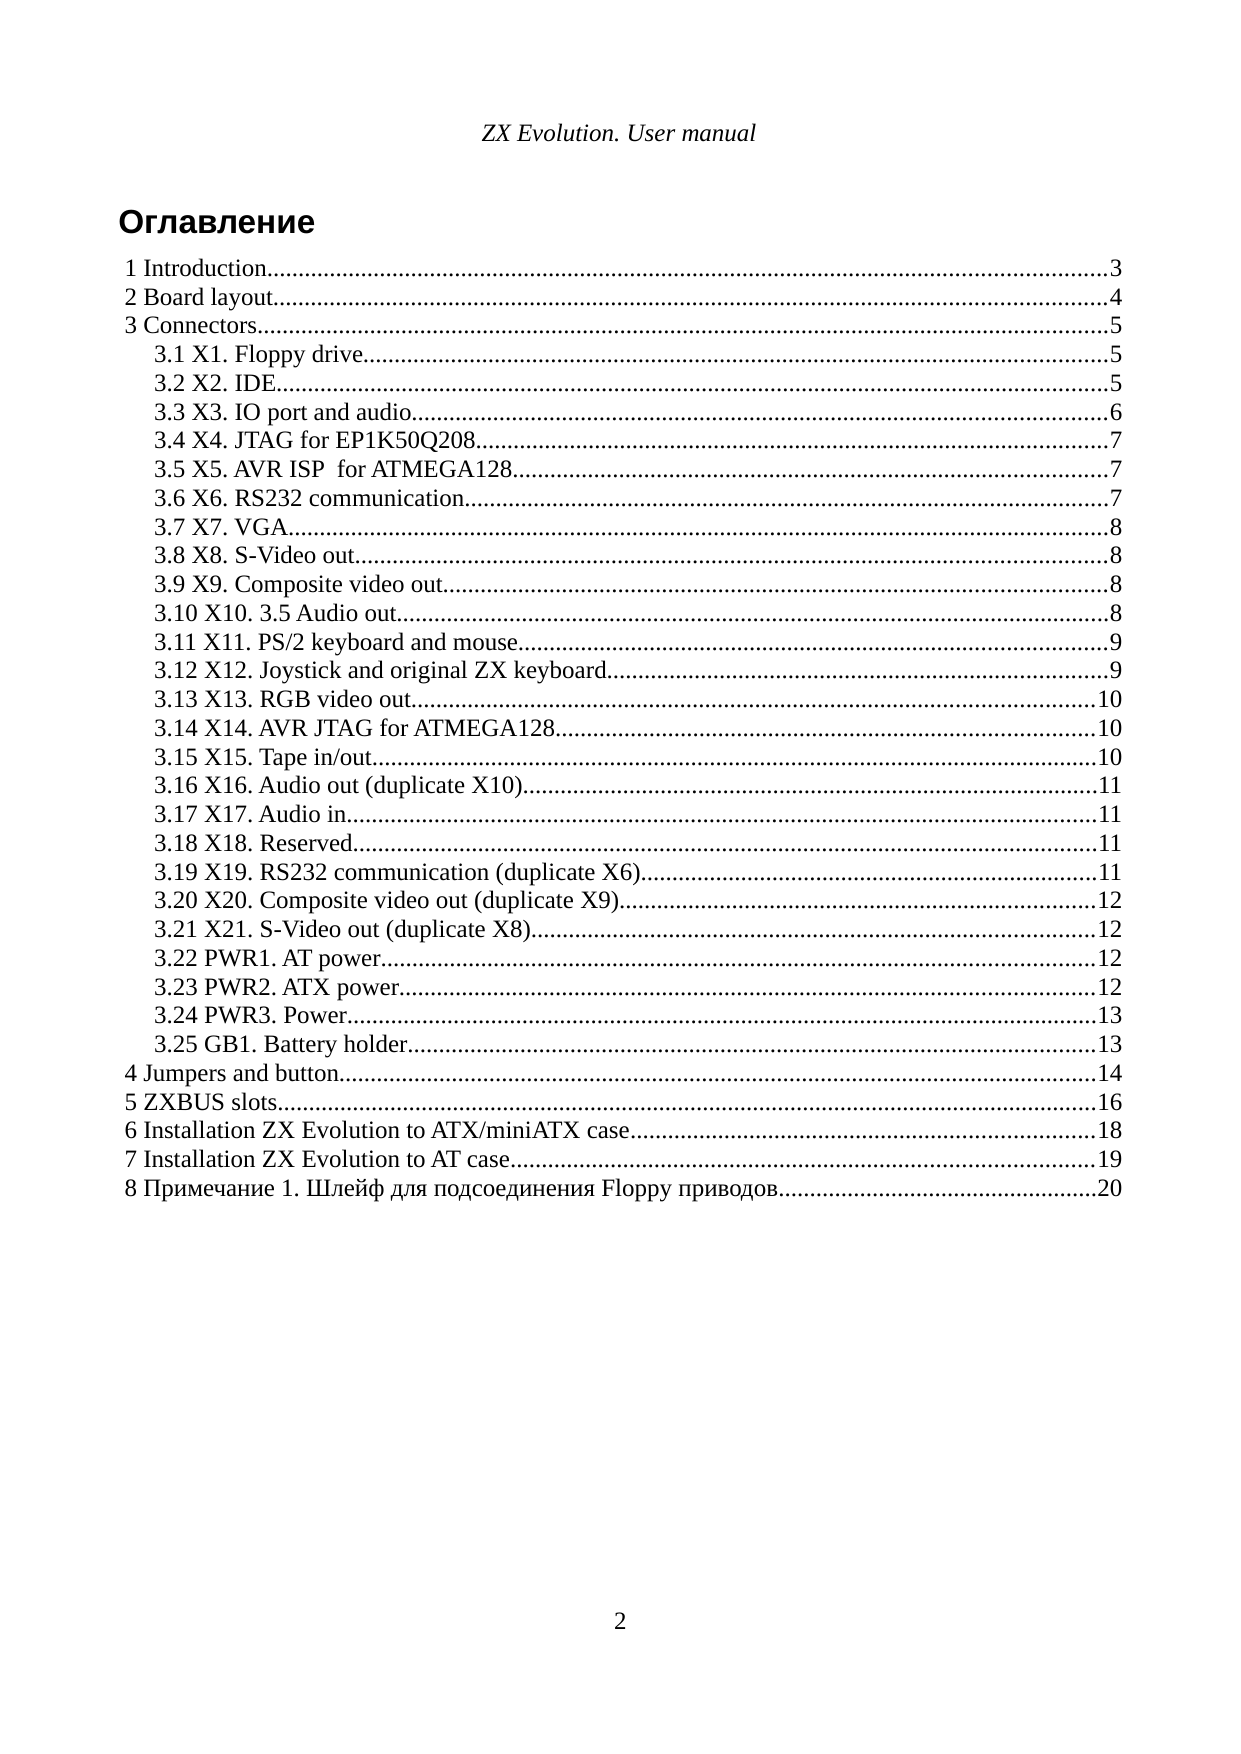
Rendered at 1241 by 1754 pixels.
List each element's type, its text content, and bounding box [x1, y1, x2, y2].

text 3.2 X2. IDE 5 [148, 368, 1122, 397]
text 3.18 X18. Reserved 11 [148, 828, 1122, 857]
text 3.3 X3. IO port and audio 6 [148, 397, 1122, 426]
text 3.5 X5. AVR ISP for ATMEGA128 7 [148, 454, 1122, 483]
text 7 Installation ZX Evolution to AT case 19 [118, 1144, 1122, 1173]
subtitle Оглавление [118, 202, 1122, 241]
text 2 Board layout 4 [118, 282, 1122, 311]
text 3.9 X9. Composite video out 8 [148, 569, 1122, 598]
text 8 Примечание 1. Шлейф для подсоединения Floppy приводов 20 [118, 1173, 1122, 1202]
text 6 Installation ZX Evolution to ATX/miniATX case 18 [118, 1116, 1122, 1144]
text 3.24 PWR3. Power 13 [148, 1001, 1122, 1029]
text 3.4 X4. JTAG for EP1K50Q208 7 [148, 426, 1122, 454]
text 3.12 X12. Joystick and original ZX keyboard 9 [148, 656, 1122, 684]
text 3 Connectors 5 [118, 311, 1122, 339]
text 3.22 PWR1. AT power 12 [148, 943, 1122, 972]
text 3.16 X16. Audio out (duplicate X10) 11 [148, 771, 1122, 799]
text 5 ZXBUS slots 16 [118, 1087, 1122, 1116]
text 3.8 X8. S-Video out 8 [148, 541, 1122, 569]
text 3.6 X6. RS232 communication 7 [148, 483, 1122, 512]
text 3.10 X10. 3.5 Audio out 8 [148, 598, 1122, 627]
text 3.17 X17. Audio in 11 [148, 799, 1122, 828]
text 1 Introduction 3 [118, 253, 1122, 282]
text 3.11 X11. PS/2 keyboard and mouse 9 [148, 627, 1122, 656]
text 3.7 X7. VGA 8 [148, 512, 1122, 541]
text 3.21 X21. S-Video out (duplicate X8) 12 [148, 914, 1122, 943]
text 3.13 X13. RGB video out 10 [148, 684, 1122, 713]
text 3.1 X1. Floppy drive 5 [148, 339, 1122, 368]
text 3.14 X14. AVR JTAG for ATMEGA128 10 [148, 713, 1122, 742]
text 3.25 GB1. Battery holder 13 [148, 1029, 1122, 1058]
text 3.20 X20. Composite video out (duplicate X9) 12 [148, 886, 1122, 914]
text 3.19 X19. RS232 communication (duplicate X6) 11 [148, 857, 1122, 886]
text 4 Jumpers and button 14 [118, 1058, 1122, 1087]
text 3.23 PWR2. ATX power 12 [148, 972, 1122, 1001]
text 3.15 X15. Tape in/out 10 [148, 742, 1122, 771]
